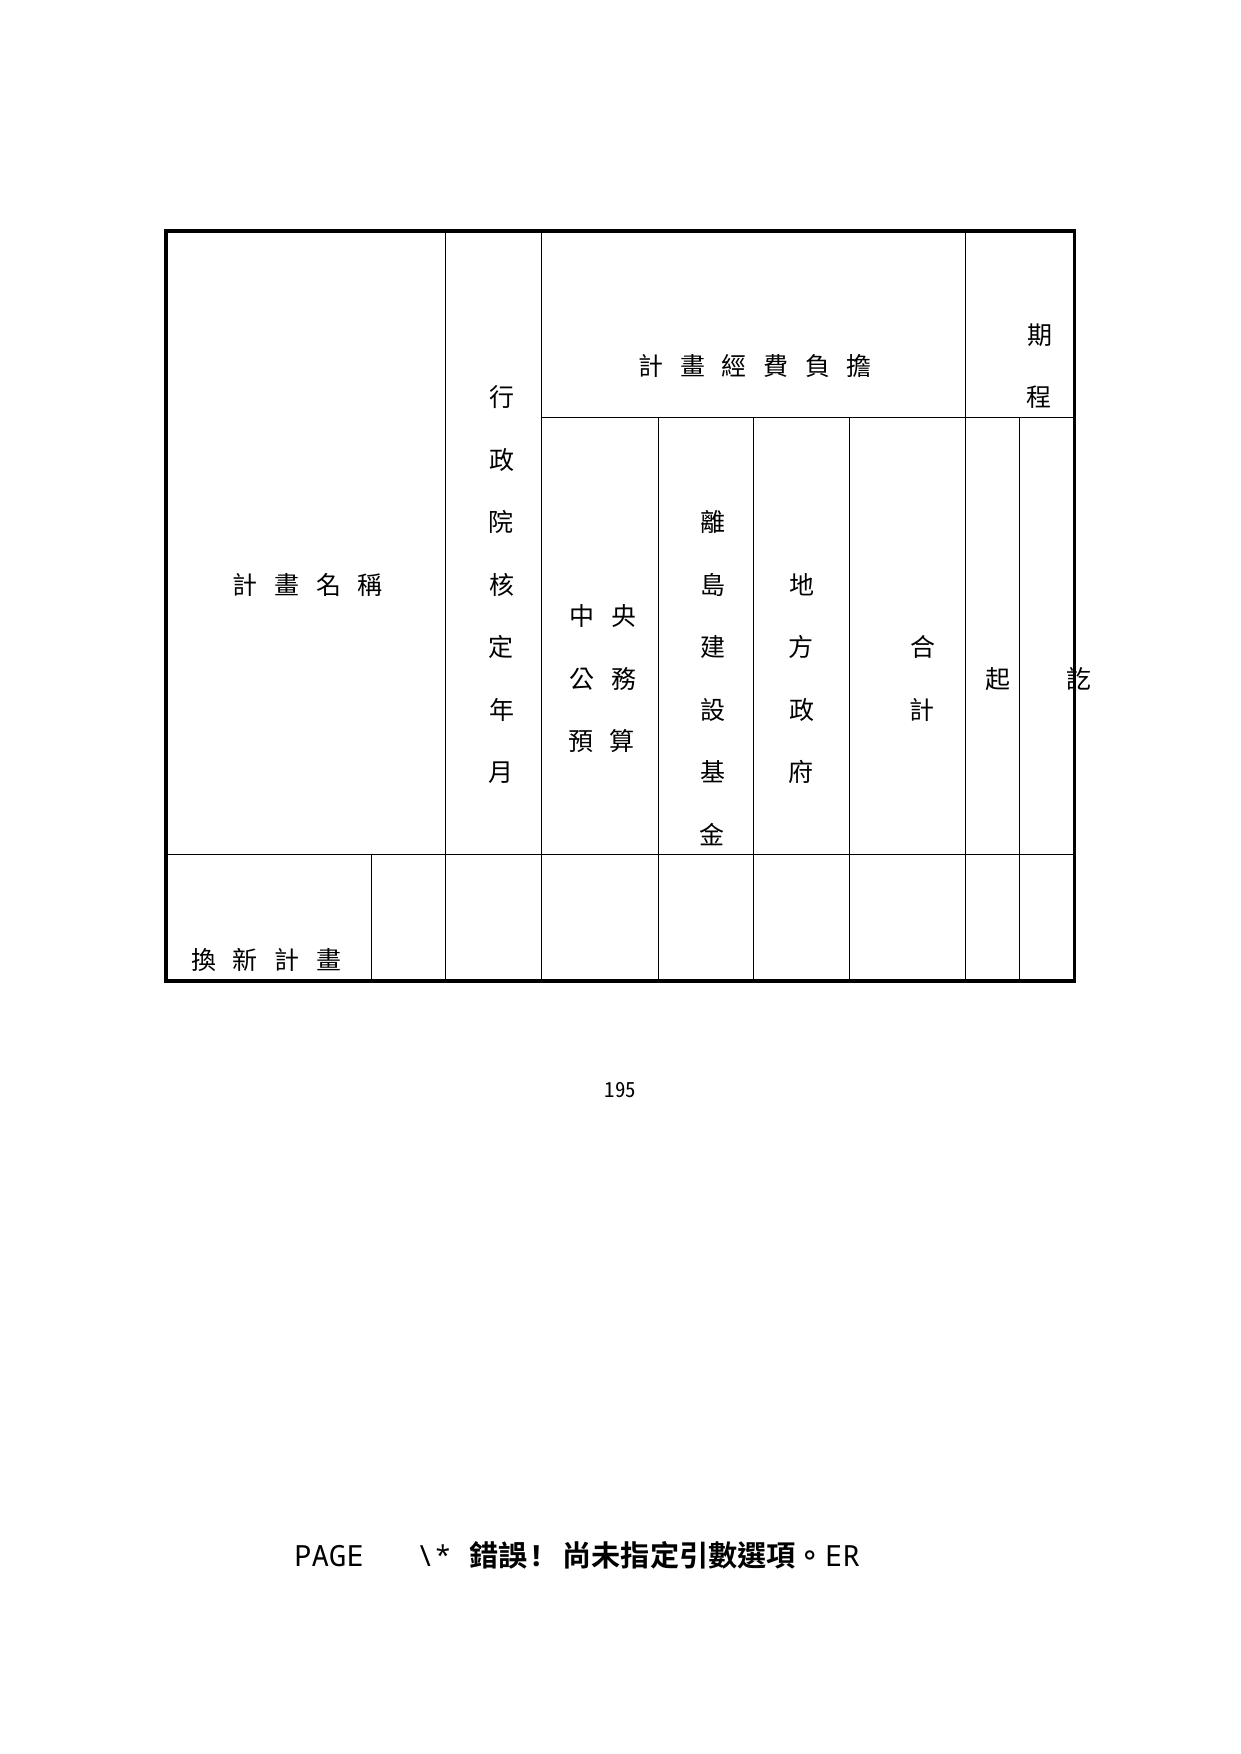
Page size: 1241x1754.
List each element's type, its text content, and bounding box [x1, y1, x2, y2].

table_header 計畫名稱 [168, 233, 445, 854]
table_cell 換新計畫 [168, 855, 371, 979]
table_cell [754, 855, 849, 979]
table_cell [850, 855, 965, 979]
table_cell 離島建設基金 [659, 418, 753, 854]
table_cell 地方 政府 [754, 418, 849, 854]
table_cell 中央公務預算 [542, 418, 658, 854]
table_cell 合計 [850, 418, 965, 854]
table_header 行政院 核定 年月 [446, 233, 541, 854]
table_header 計畫經費負擔 [542, 233, 965, 417]
table_cell - [659, 855, 753, 979]
table_cell [446, 855, 541, 979]
table_cell [1020, 855, 1073, 979]
table_cell [966, 855, 1019, 979]
table_cell [372, 855, 445, 979]
table_header 期程 [966, 233, 1073, 417]
table_cell 起 [966, 418, 1019, 854]
table_cell 訖 [1020, 418, 1073, 854]
table_cell [542, 855, 658, 979]
